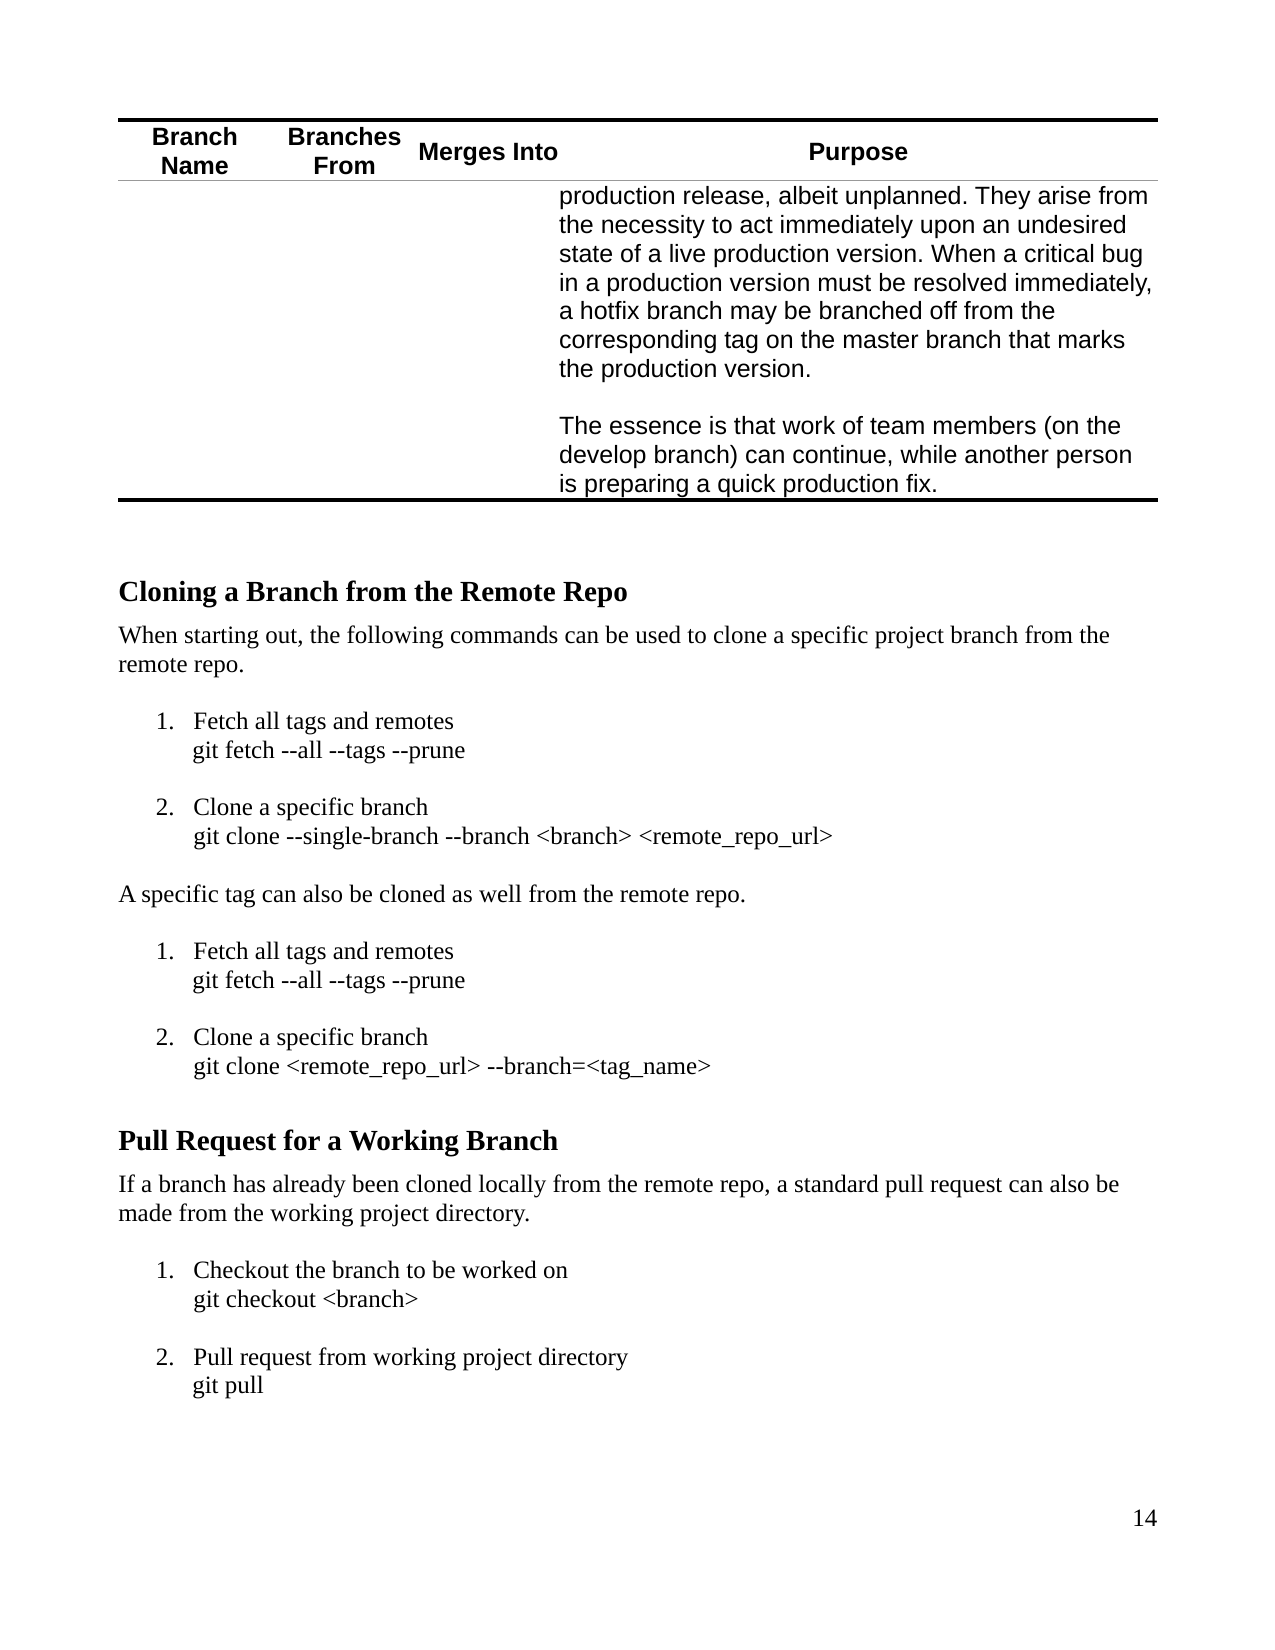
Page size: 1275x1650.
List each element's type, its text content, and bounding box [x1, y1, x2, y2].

list Pull request from working project directory [156, 1342, 1157, 1371]
table_header Branches From [271, 122, 417, 180]
text git fetch --all --tags --prune [118, 965, 1157, 994]
list Fetch all tags and remotes [156, 936, 1157, 965]
list git clone --single-branch --branch <branch> <remote_repo_url> [156, 821, 1157, 850]
list Clone a specific branch [156, 792, 1157, 821]
table_cell [418, 181, 559, 498]
text git fetch --all --tags --prune [118, 735, 1157, 764]
table_cell production release, albeit unplanned. They arise from the necessity to act immediately upon an undesired state of a live production version. When a critical bug in a production version must be resolved immediately, a hotfix branch may be branched off from the corresponding tag on the master branch that marks the production version. The essence is that work of team members (on the develop branch) can continue, while another person is preparing a quick production fix. [559, 181, 1158, 498]
text A specific tag can also be cloned as well from the remote repo. [118, 879, 1157, 907]
table_cell [118, 181, 271, 498]
text git pull [118, 1371, 1157, 1399]
subtitle Pull Request for a Working Branch [118, 1123, 1157, 1157]
list git checkout <branch> [156, 1284, 1157, 1313]
table_header Branch Name [118, 122, 271, 180]
list git clone <remote_repo_url> --branch=<tag_name> [156, 1051, 1157, 1080]
list Clone a specific branch [156, 1022, 1157, 1051]
list Checkout the branch to be worked on [156, 1256, 1157, 1284]
list Fetch all tags and remotes [156, 706, 1157, 735]
table_header Purpose [559, 122, 1158, 180]
text When starting out, the following commands can be used to clone a specific project branch from the remote repo. [118, 620, 1157, 677]
text If a branch has already been cloned locally from the remote repo, a standard pull request can also be made from the working project directory. [118, 1169, 1157, 1227]
subtitle Cloning a Branch from the Remote Repo [118, 574, 1157, 607]
table_cell [271, 181, 417, 498]
table_header Merges Into [418, 122, 559, 180]
